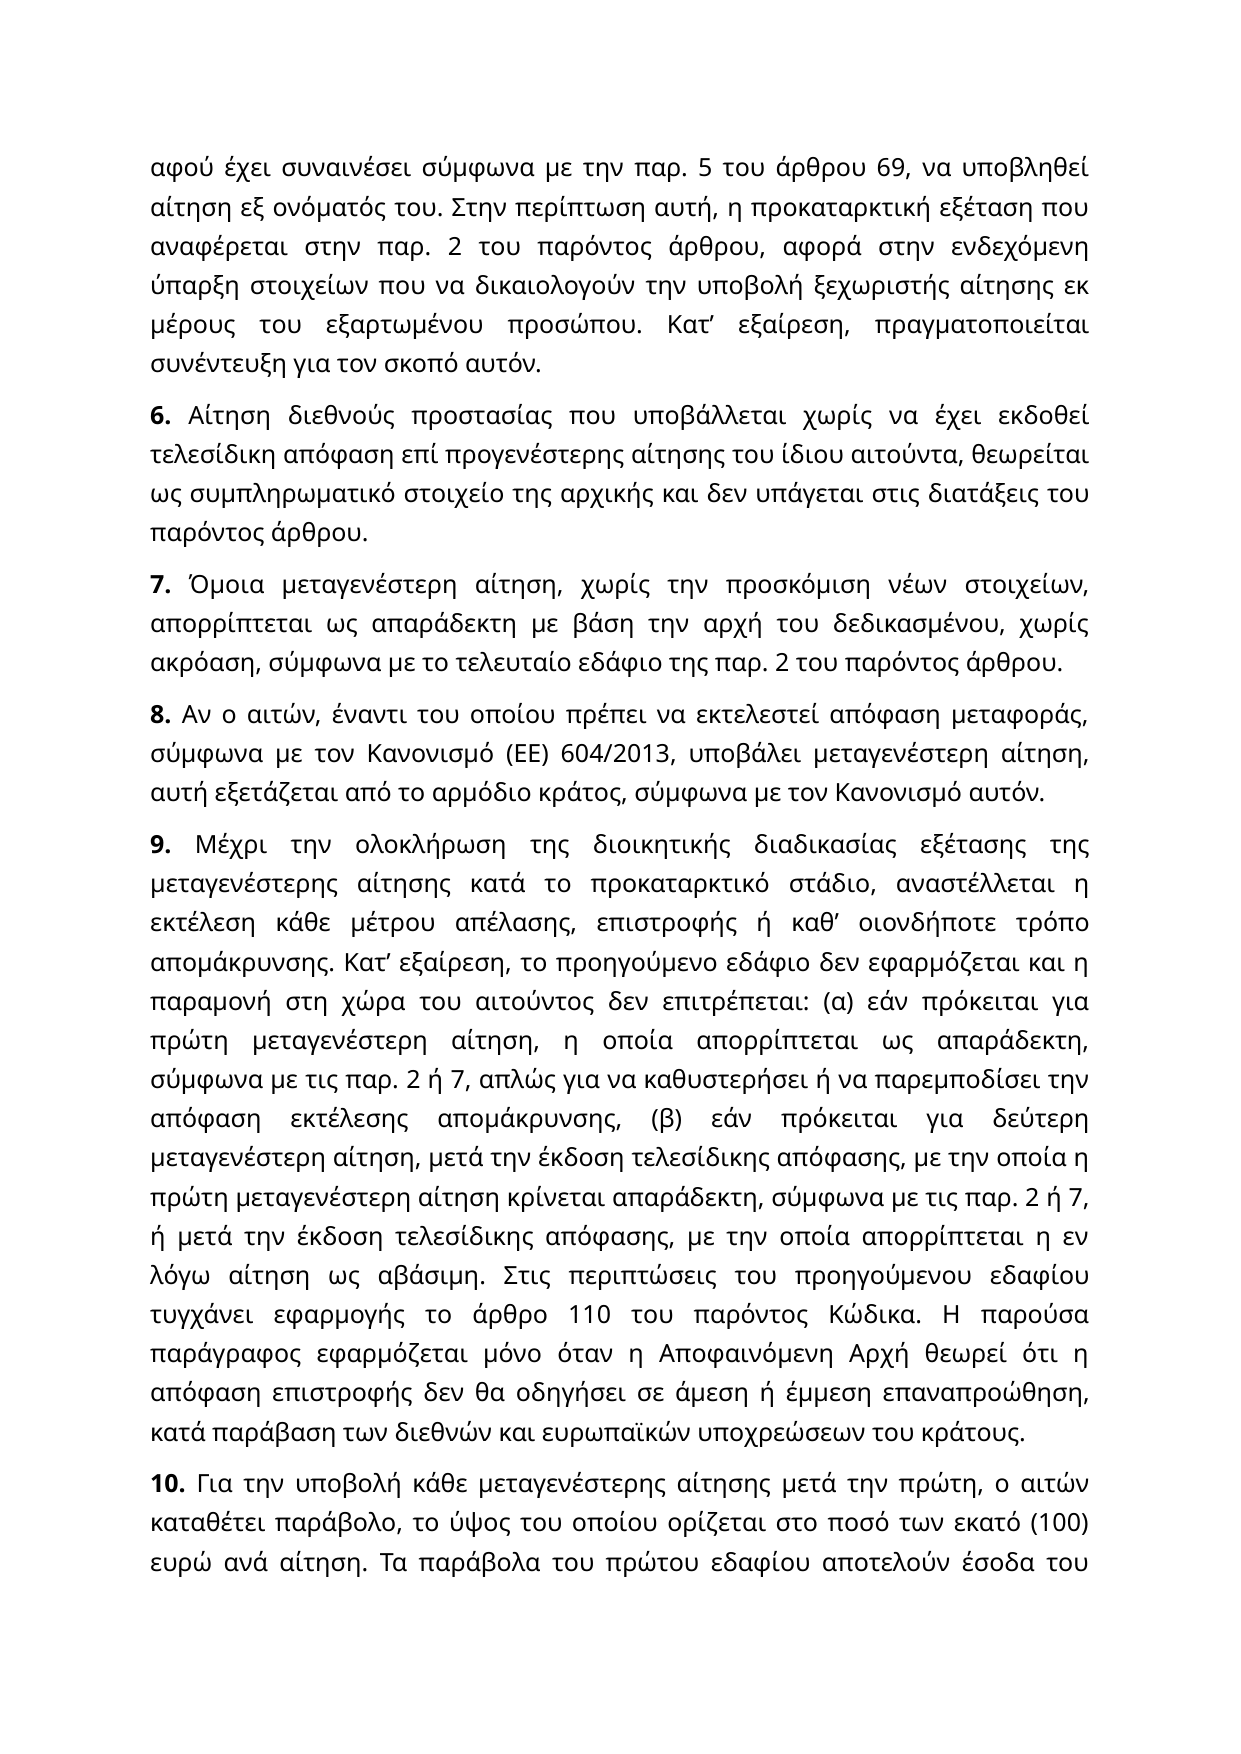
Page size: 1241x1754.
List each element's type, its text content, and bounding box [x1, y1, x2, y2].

text αφού έχει συναινέσει σύμφωνα με την παρ. 5 του άρθρου 69, να υποβληθεί αίτηση εξ ονόματός του. Στην περίπτωση αυτή, η προκαταρκτική εξέταση που αναφέρεται στην παρ. 2 του παρόντος άρθρου, αφορά στην ενδεχόμενη ύπαρξη στοιχείων που να δικαιολογούν την υποβολή ξεχωριστής αίτησης εκ μέρους του εξαρτωμένου προσώπου. Κατ’ εξαίρεση, πραγματοποιείται συνέντευξη για τον σκοπό αυτόν. [150, 150, 1090, 380]
text 7. Όμοια μεταγενέστερη αίτηση, χωρίς την προσκόμιση νέων στοιχείων, απορρίπτεται ως απαράδεκτη με βάση την αρχή του δεδικασμένου, χωρίς ακρόαση, σύμφωνα με το τελευταίο εδάφιο της παρ. 2 του παρόντος άρθρου. [150, 567, 1090, 679]
text 6. Αίτηση διεθνούς προστασίας που υποβάλλεται χωρίς να έχει εκδοθεί τελεσίδικη απόφαση επί προγενέστερης αίτησης του ίδιου αιτούντα, θεωρείται ως συμπληρωματικό στοιχείο της αρχικής και δεν υπάγεται στις διατάξεις του παρόντος άρθρου. [150, 397, 1090, 549]
text 10. Για την υποβολή κάθε μεταγενέστερης αίτησης μετά την πρώτη, ο αιτών καταθέτει παράβολο, το ύψος του οποίου ορίζεται στο ποσό των εκατό (100) ευρώ ανά αίτηση. Τα παράβολα του πρώτου εδαφίου αποτελούν έσοδα του [150, 1466, 1090, 1578]
text 9. Μέχρι την ολοκλήρωση της διοικητικής διαδικασίας εξέτασης της μεταγενέστερης αίτησης κατά το προκαταρκτικό στάδιο, αναστέλλεται η εκτέλεση κάθε μέτρου απέλασης, επιστροφής ή καθ’ οιονδήποτε τρόπο απομάκρυνσης. Κατ’ εξαίρεση, το προηγούμενο εδάφιο δεν εφαρμόζεται και η παραμονή στη χώρα του αιτούντος δεν επιτρέπεται: (α) εάν πρόκειται για πρώτη μεταγενέστερη αίτηση, η οποία απορρίπτεται ως απαράδεκτη, σύμφωνα με τις παρ. 2 ή 7, απλώς για να καθυστερήσει ή να παρεμποδίσει την απόφαση εκτέλεσης απομάκρυνσης, (β) εάν πρόκειται για δεύτερη μεταγενέστερη αίτηση, μετά την έκδοση τελεσίδικης απόφασης, με την οποία η πρώτη μεταγενέστερη αίτηση κρίνεται απαράδεκτη, σύμφωνα με τις παρ. 2 ή 7, ή μετά την έκδοση τελεσίδικης απόφασης, με την οποία απορρίπτεται η εν λόγω αίτηση ως αβάσιμη. Στις περιπτώσεις του προηγούμενου εδαφίου τυγχάνει εφαρμογής το άρθρο 110 του παρόντος Κώδικα. Η παρούσα παράγραφος εφαρμόζεται μόνο όταν η Αποφαινόμενη Αρχή θεωρεί ότι η απόφαση επιστροφής δεν θα οδηγήσει σε άμεση ή έμμεση επαναπροώθηση, κατά παράβαση των διεθνών και ευρωπαϊκών υποχρεώσεων του κράτους. [150, 827, 1090, 1448]
text 8. Αν ο αιτών, έναντι του οποίου πρέπει να εκτελεστεί απόφαση μεταφοράς, σύμφωνα με τον Κανονισμό (ΕΕ) 604/2013, υποβάλει μεταγενέστερη αίτηση, αυτή εξετάζεται από το αρμόδιο κράτος, σύμφωνα με τον Κανονισμό αυτόν. [150, 697, 1090, 809]
